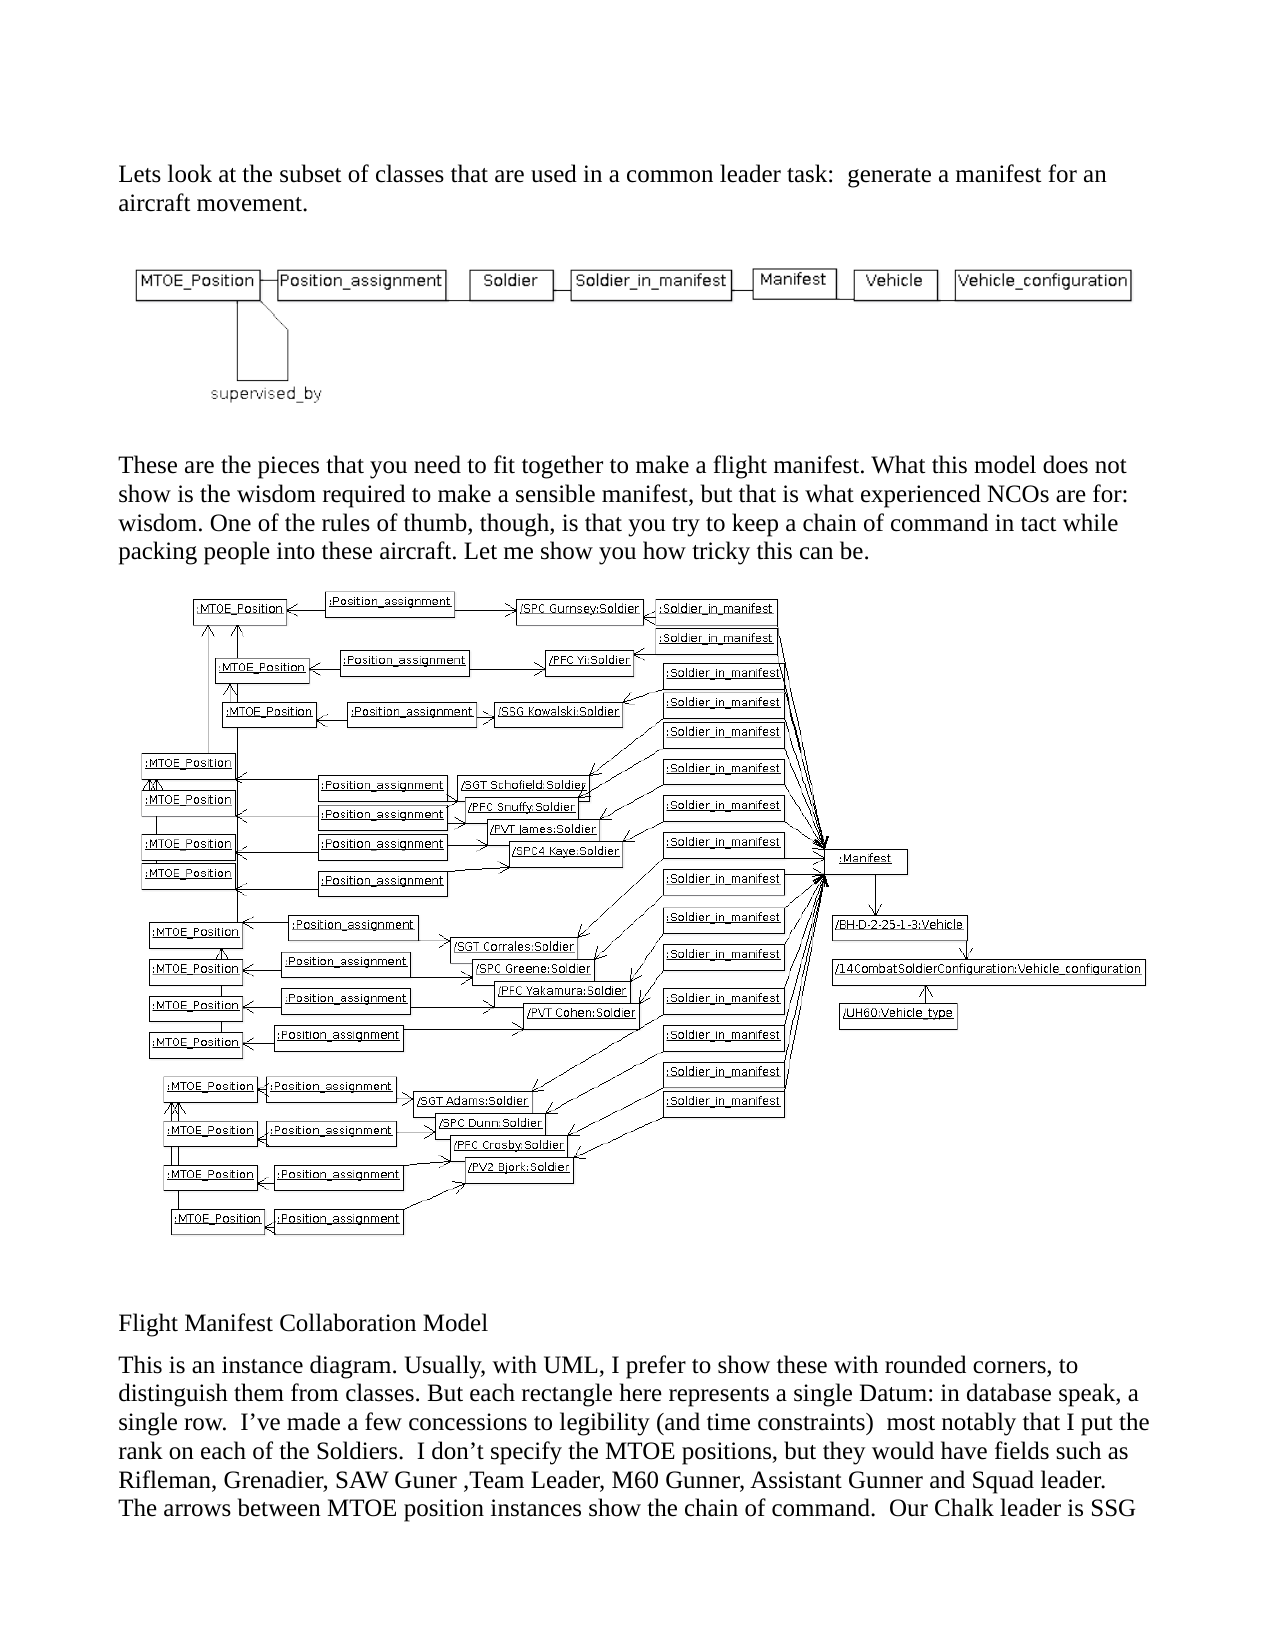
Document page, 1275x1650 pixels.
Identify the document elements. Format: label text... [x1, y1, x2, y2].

text Flight Manifest Collaboration Model [118, 1308, 1157, 1337]
text This is an instance diagram. Usually, with UML, I prefer to show these with rounded corners, to distinguish them from classes. But each rectangle here represents a single Datum: in database speak, a single row. I’ve made a few concessions to legibility (and time constraints) most notably that I put the rank on each of the Soldiers. I don’t specify the MTOE positions, but they would have fields such as Rifleman, Grenadier, SAW Guner ,Team Leader, M60 Gunner, Assistant Gunner and Squad leader. The arrows between MTOE position instances show the chain of command. Our Chalk leader is SSG [118, 1350, 1157, 1522]
text Lets look at the subset of classes that are used in a common leader task: generate a manifest for an aircraft movement. [118, 159, 1157, 217]
text These are the pieces that you need to fit together to make a flight manifest. What this model does not show is the wisdom required to make a sensible manifest, but that is what experienced NCOs are for: wisdom. One of the rules of thumb, though, is that you try to keep a chain of command in tact while packing people into these aircraft. Let me show you how tricky this can be. [118, 422, 1157, 565]
picture [118, 229, 1157, 422]
picture [119, 580, 1159, 1268]
